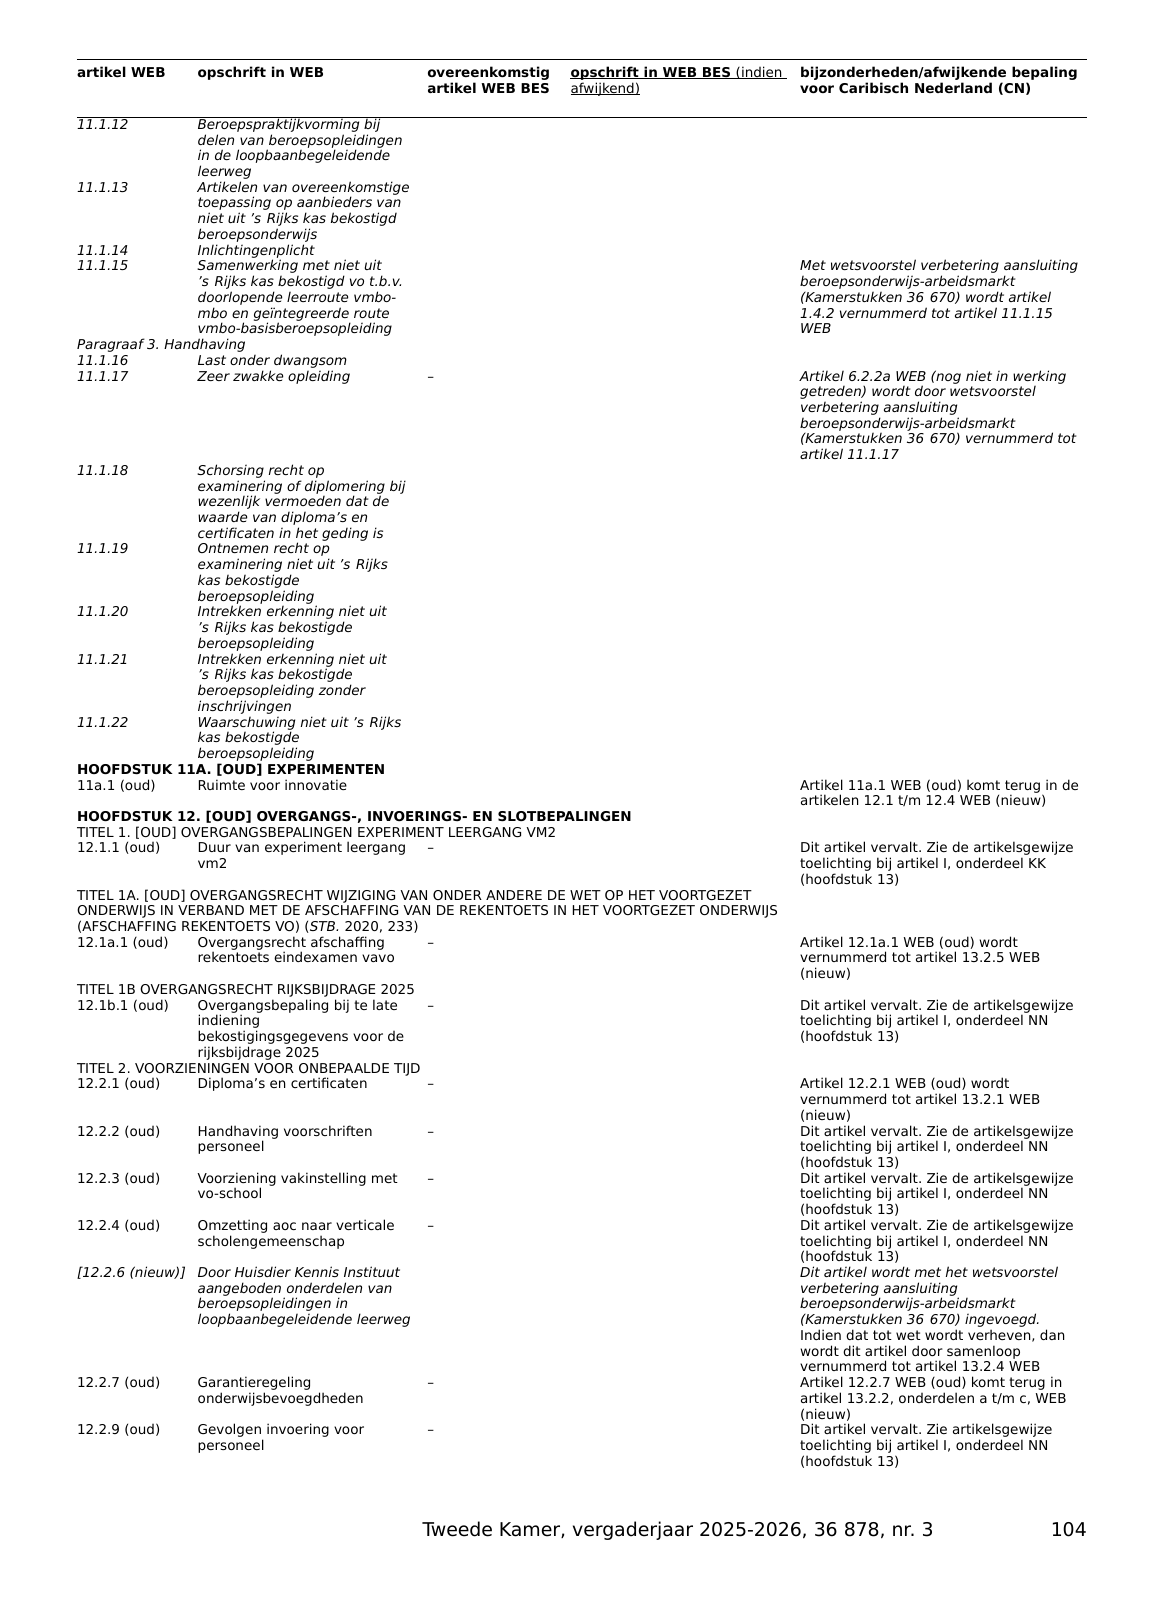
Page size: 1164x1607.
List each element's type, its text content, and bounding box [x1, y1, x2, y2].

table_cell [565, 935, 794, 982]
table_cell [565, 1422, 794, 1469]
table_cell [565, 1265, 794, 1375]
table_cell Intrekken erkenning niet uit ’s Rijks kas bekostigde beroepsopleiding [191, 604, 421, 651]
table_cell [421, 180, 564, 242]
table_cell – [421, 1218, 564, 1265]
table_cell Artikel 11a.1 WEB (oud) komt terug in de artikelen 12.1 t/m 12.4 WEB (nieuw) [794, 777, 1087, 809]
table_cell – [421, 998, 564, 1060]
table_cell [794, 714, 1087, 762]
table_cell Dit artikel vervalt. Zie de artikelsgewijze toelichting bij artikel I, onderdeel KK (hoofdstuk 13) [794, 840, 1087, 887]
table_cell [794, 353, 1087, 368]
table_cell Artikel 12.2.1 WEB (oud) wordt vernummerd tot artikel 13.2.1 WEB (nieuw) [794, 1076, 1087, 1123]
table_cell Waarschuwing niet uit ’s Rijks kas bekostigde beroepsopleiding [191, 714, 421, 762]
table_cell Dit artikel vervalt. Zie de artikelsgewijze toelichting bij artikel I, onderdeel NN (hoofdstuk 13) [794, 1171, 1087, 1218]
table_cell [565, 180, 794, 242]
table_cell [421, 777, 564, 809]
table_cell Artikelen van overeenkomstige toepassing op aanbieders van niet uit ’s Rijks kas bekostigd beroepsonderwijs [191, 180, 421, 242]
table_cell Intrekken erkenning niet uit ’s Rijks kas bekostigde beroepsopleiding zonder inschrijvingen [191, 651, 421, 714]
table_header opschrift in WEB BES (indien afwijkend) [565, 60, 794, 96]
table_cell Gevolgen invoering voor personeel [191, 1422, 421, 1469]
table_cell [794, 825, 1087, 840]
table_cell [794, 541, 1087, 604]
table_cell 11.1.17 [77, 368, 191, 463]
table_cell TITEL 2. VOORZIENINGEN VOOR ONBEPAALDE TIJD [77, 1060, 794, 1076]
table_cell 12.2.3 (oud) [77, 1171, 191, 1218]
table_cell [794, 982, 1087, 997]
table_cell [794, 243, 1087, 258]
table_cell [794, 651, 1087, 714]
table_cell – [421, 1375, 564, 1422]
table_cell Dit artikel vervalt. Zie de artikelsgewijze toelichting bij artikel I, onderdeel NN (hoofdstuk 13) [794, 1218, 1087, 1265]
table_cell [421, 604, 564, 651]
table_cell [794, 1060, 1087, 1076]
table_cell 11.1.15 [77, 258, 191, 337]
table_cell [565, 118, 794, 179]
table_cell Overgangsrecht afschaffing rekentoets eindexamen vavo [191, 935, 421, 982]
table_cell Dit artikel vervalt. Zie de artikelsgewijze toelichting bij artikel I, onderdeel NN (hoofdstuk 13) [794, 1123, 1087, 1171]
table_cell Schorsing recht op examinering of diplomering bij wezenlijk vermoeden dat de waarde van diploma’s en certificaten in het geding is [191, 463, 421, 541]
table_cell 12.1b.1 (oud) [77, 998, 191, 1060]
table_cell [421, 714, 564, 762]
table_cell Dit artikel wordt met het wetsvoorstel verbetering aansluiting beroepsonderwijs-arbeidsmarkt (Kamerstukken 36 670) ingevoegd. Indien dat tot wet wordt verheven, dan wordt dit artikel door samenloop vernummerd tot artikel 13.2.4 WEB [794, 1265, 1087, 1375]
table_cell [421, 541, 564, 604]
table_cell [565, 998, 794, 1060]
table_cell Dit artikel vervalt. Zie artikelsgewijze toelichting bij artikel I, onderdeel NN (hoofdstuk 13) [794, 1422, 1087, 1469]
table_cell [565, 604, 794, 651]
table_cell 12.2.9 (oud) [77, 1422, 191, 1469]
table_cell Garantieregeling onderwijsbevoegdheden [191, 1375, 421, 1422]
table_cell [565, 258, 794, 337]
table_cell [565, 1375, 794, 1422]
table_cell [565, 777, 794, 809]
table_cell [565, 1218, 794, 1265]
table_cell [565, 1076, 794, 1123]
table_cell – [421, 1123, 564, 1171]
table_cell Duur van experiment leergang vm2 [191, 840, 421, 887]
table_cell – [421, 1422, 564, 1469]
table_cell [794, 604, 1087, 651]
table_cell 11.1.12 [77, 118, 191, 179]
table_cell Handhaving voorschriften personeel [191, 1123, 421, 1171]
table_cell TITEL 1B OVERGANGSRECHT RIJKSBIJDRAGE 2025 [77, 982, 794, 997]
table_cell TITEL 1A. [OUD] OVERGANGSRECHT WIJZIGING VAN ONDER ANDERE DE WET OP HET VOORTGEZET ONDERWIJS IN VERBAND MET DE AFSCHAFFING VAN DE REKENTOETS IN HET VOORTGEZET ONDERWIJS (AFSCHAFFING REKENTOETS VO) (STB. 2020, 233) [77, 888, 794, 934]
table_cell [421, 258, 564, 337]
table_cell [565, 1123, 794, 1171]
table_cell [794, 96, 1087, 117]
table_cell Last onder dwangsom [191, 353, 421, 368]
table_cell Inlichtingenplicht [191, 243, 421, 258]
table_cell [565, 368, 794, 463]
table_cell 11.1.22 [77, 714, 191, 762]
table_cell 11.1.14 [77, 243, 191, 258]
table_cell [565, 96, 794, 117]
table_cell [421, 1265, 564, 1375]
table_cell [421, 463, 564, 541]
table_cell 11.1.20 [77, 604, 191, 651]
table_cell 11.1.19 [77, 541, 191, 604]
table_cell [565, 463, 794, 541]
table_header overeenkomstig artikel WEB BES [421, 60, 564, 96]
table_cell TITEL 1. [OUD] OVERGANGSBEPALINGEN EXPERIMENT LEERGANG VM2 [77, 825, 794, 840]
table_cell [421, 651, 564, 714]
table_cell Diploma’s en certificaten [191, 1076, 421, 1123]
table_cell HOOFDSTUK 11A. [OUD] EXPERIMENTEN [77, 762, 794, 777]
table_cell Samenwerking met niet uit ’s Rijks kas bekostigd vo t.b.v. doorlopende leerroute vmbo-mbo en geïntegreerde route vmbo-basisberoepsopleiding [191, 258, 421, 337]
table_cell [794, 888, 1087, 934]
table_cell [421, 96, 564, 117]
table_header opschrift in WEB [191, 60, 421, 96]
table_cell Omzetting aoc naar verticale scholengemeenschap [191, 1218, 421, 1265]
table_cell [565, 541, 794, 604]
table_cell [421, 118, 564, 179]
table_cell [794, 463, 1087, 541]
table_cell Artikel 6.2.2a WEB (nog niet in werking getreden) wordt door wetsvoorstel verbetering aansluiting beroepsonderwijs-arbeidsmarkt (Kamerstukken 36 670) vernummerd tot artikel 11.1.17 [794, 368, 1087, 463]
table_cell [421, 353, 564, 368]
table_cell 12.2.7 (oud) [77, 1375, 191, 1422]
table_cell Voorziening vakinstelling met vo-school [191, 1171, 421, 1218]
table_cell – [421, 935, 564, 982]
table_cell 11.1.18 [77, 463, 191, 541]
table_cell Zeer zwakke opleiding [191, 368, 421, 463]
table_cell 12.2.2 (oud) [77, 1123, 191, 1171]
table_cell [77, 96, 191, 117]
table_cell [191, 96, 421, 117]
table_header artikel WEB [77, 60, 191, 96]
table_cell 11.1.21 [77, 651, 191, 714]
table_cell – [421, 840, 564, 887]
table_cell 11.1.13 [77, 180, 191, 242]
table_cell [565, 651, 794, 714]
table_cell [12.2.6 (nieuw)] [77, 1265, 191, 1375]
table_cell Overgangsbepaling bij te late indiening bekostigingsgegevens voor de rijksbijdrage 2025 [191, 998, 421, 1060]
table_cell [794, 180, 1087, 242]
table_cell [565, 840, 794, 887]
table_cell Door Huisdier Kennis Instituut aangeboden onderdelen van beroepsopleidingen in loopbaanbegeleidende leerweg [191, 1265, 421, 1375]
table_cell 12.1.1 (oud) [77, 840, 191, 887]
table_cell [565, 1171, 794, 1218]
table_cell [794, 762, 1087, 777]
table_header bijzonderheden/afwijkende bepaling voor Caribisch Nederland (CN) [794, 60, 1087, 96]
table_cell [421, 243, 564, 258]
table_cell Paragraaf 3. Handhaving [77, 337, 1087, 353]
table_cell Ontnemen recht op examinering niet uit ’s Rijks kas bekostigde beroepsopleiding [191, 541, 421, 604]
table_cell [794, 118, 1087, 179]
table_cell Dit artikel vervalt. Zie de artikelsgewijze toelichting bij artikel I, onderdeel NN (hoofdstuk 13) [794, 998, 1087, 1060]
table_cell [565, 353, 794, 368]
table_cell Beroepspraktijkvorming bij delen van beroepsopleidingen in de loopbaanbegeleidende leerweg [191, 118, 421, 179]
table_cell – [421, 368, 564, 463]
table_cell HOOFDSTUK 12. [OUD] OVERGANGS-, INVOERINGS- EN SLOTBEPALINGEN [77, 809, 794, 824]
table_cell Artikel 12.1a.1 WEB (oud) wordt vernummerd tot artikel 13.2.5 WEB (nieuw) [794, 935, 1087, 982]
table_cell 12.1a.1 (oud) [77, 935, 191, 982]
table_cell 12.2.4 (oud) [77, 1218, 191, 1265]
table_cell Ruimte voor innovatie [191, 777, 421, 809]
table_cell 12.2.1 (oud) [77, 1076, 191, 1123]
table_cell [794, 809, 1087, 824]
table_cell [565, 243, 794, 258]
table_cell – [421, 1076, 564, 1123]
table_cell Artikel 12.2.7 WEB (oud) komt terug in artikel 13.2.2, onderdelen a t/m c, WEB (nieuw) [794, 1375, 1087, 1422]
table_cell 11a.1 (oud) [77, 777, 191, 809]
table_cell Met wetsvoorstel verbetering aansluiting beroepsonderwijs-arbeidsmarkt (Kamerstukken 36 670) wordt artikel 1.4.2 vernummerd tot artikel 11.1.15 WEB [794, 258, 1087, 337]
table_cell – [421, 1171, 564, 1218]
table_cell [565, 714, 794, 762]
table_cell 11.1.16 [77, 353, 191, 368]
